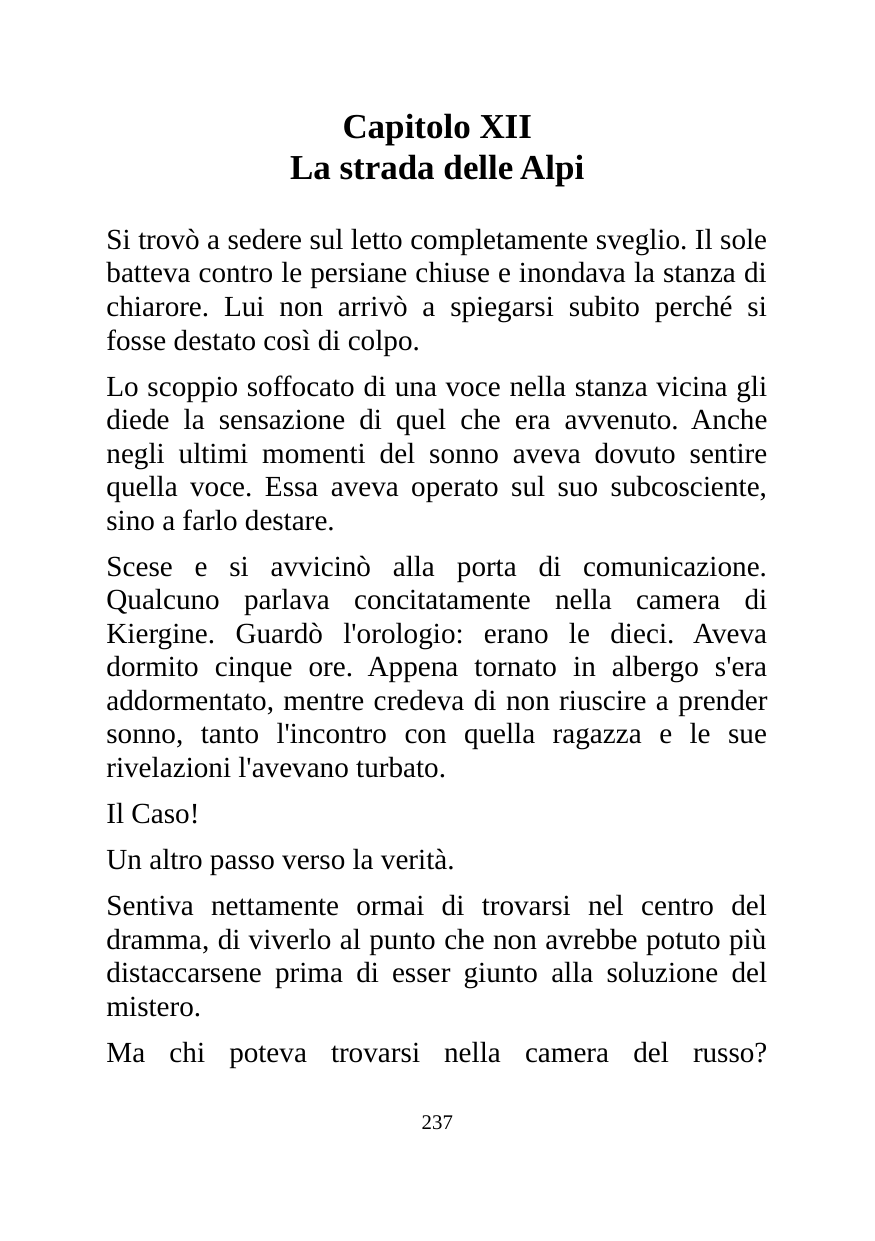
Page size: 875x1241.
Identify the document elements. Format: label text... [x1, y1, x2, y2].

text Si trovò a sedere sul letto completamente sveglio. Il sole batteva contro le persiane chiuse e inondava la stanza di chiarore. Lui non arrivò a spiegarsi subito perché si fosse destato così di colpo. [106, 222, 768, 356]
text Ma chi poteva trovarsi nella camera del russo? [106, 1035, 768, 1068]
text Sentiva nettamente ormai di trovarsi nel centro del dramma, di viverlo al punto che non avrebbe potuto più distaccarsene prima di esser giunto alla soluzione del mistero. [106, 888, 768, 1022]
text Il Caso! [106, 796, 768, 830]
subtitle Capitolo XII La strada delle Alpi [106, 106, 768, 187]
text Lo scoppio soffocato di una voce nella stanza vicina gli diede la sensazione di quel che era avvenuto. Anche negli ultimi momenti del sonno aveva dovuto sentire quella voce. Essa aveva operato sul suo subcosciente, sino a farlo destare. [106, 369, 768, 536]
text Scese e si avvicinò alla porta di comunicazione. Qualcuno parlava concitatamente nella camera di Kiergine. Guardò l'orologio: erano le dieci. Aveva dormito cinque ore. Appena tornato in albergo s'era addormentato, mentre credeva di non riuscire a prender sonno, tanto l'incontro con quella ragazza e le sue rivelazioni l'avevano turbato. [106, 549, 768, 784]
text Un altro passo verso la verità. [106, 842, 768, 876]
